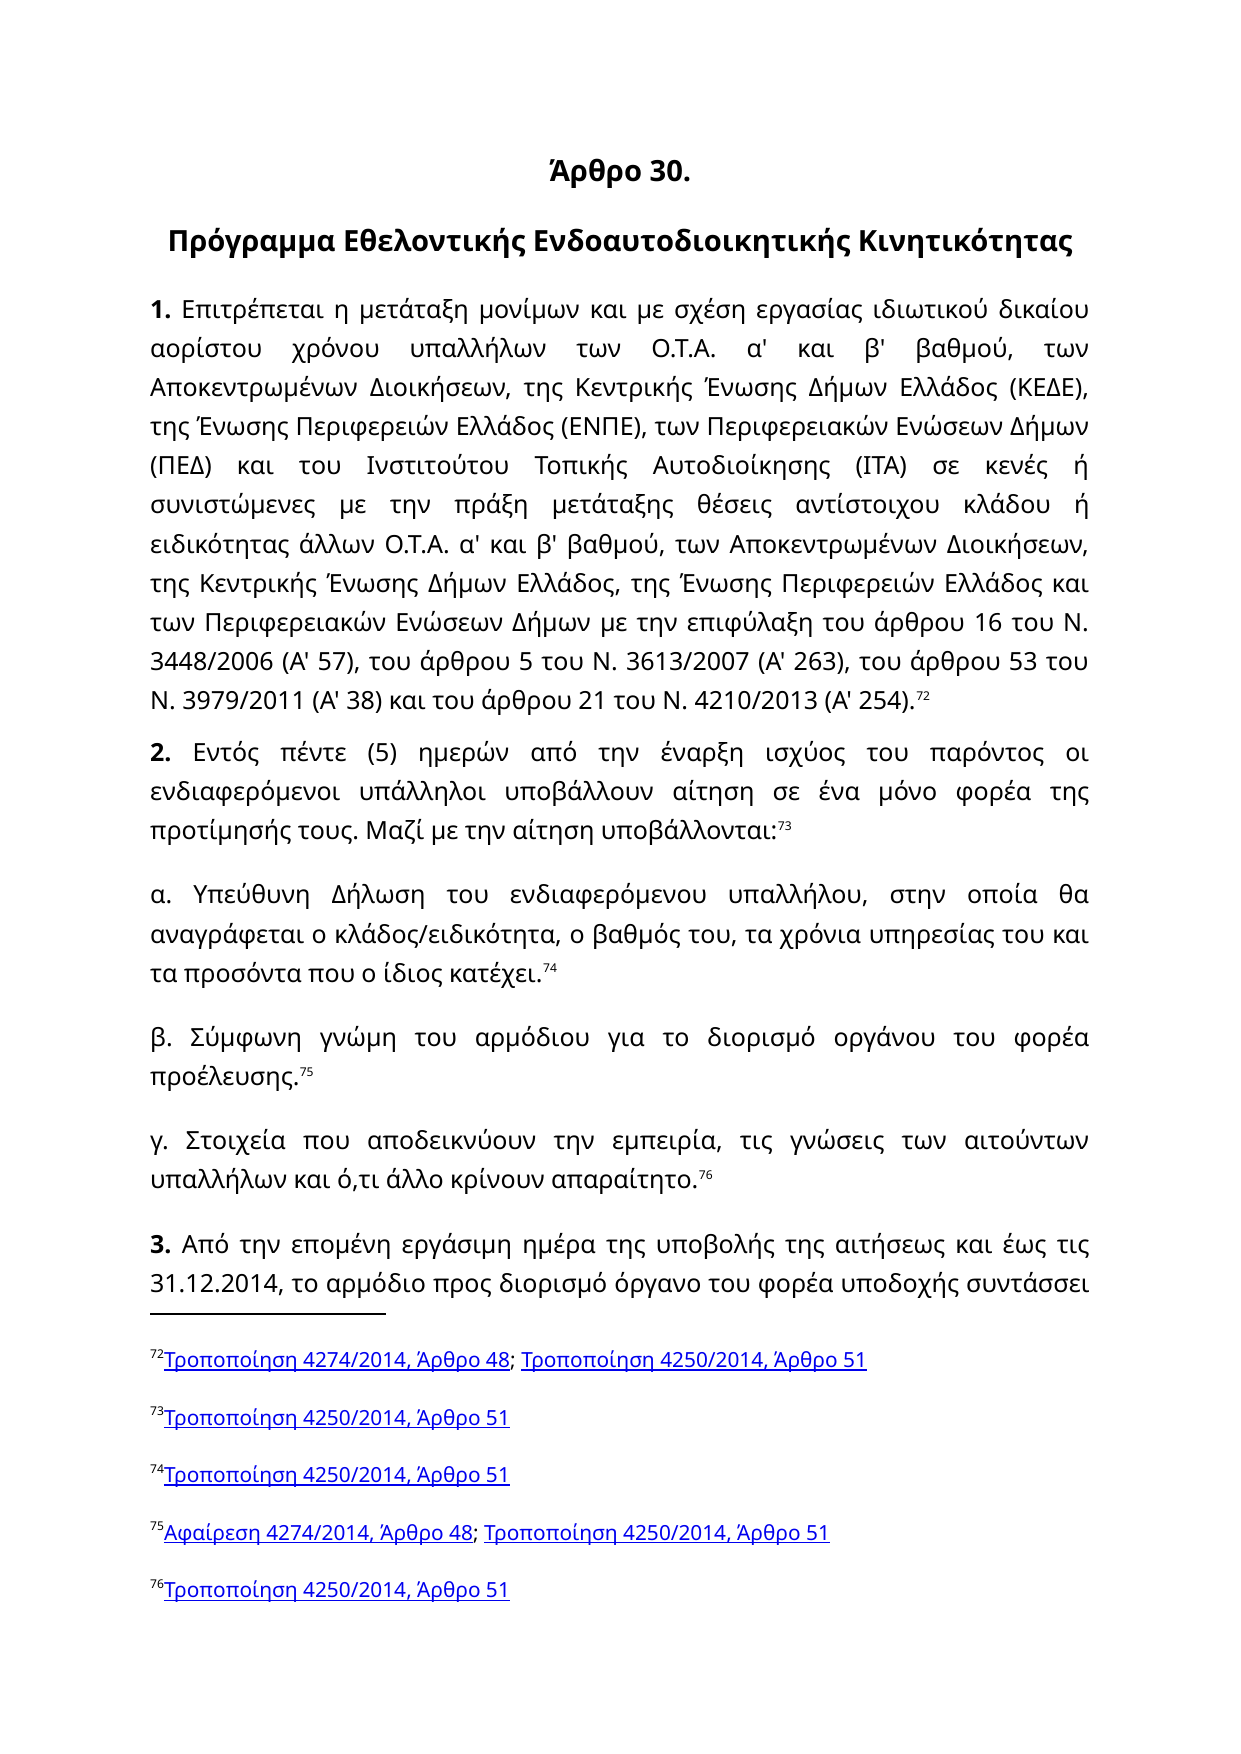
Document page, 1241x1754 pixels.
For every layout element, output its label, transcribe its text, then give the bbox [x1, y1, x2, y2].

text α. Υπεύθυνη Δήλωση του ενδιαφερόμενου υπαλλήλου, στην οποία θα αναγράφεται ο κλάδος/ειδικότητα, ο βαθμός του, τα χρόνια υπηρεσίας του και τα προσόντα που ο ίδιος κατέχει. [150, 877, 1090, 989]
subtitle Πρόγραμμα Εθελοντικής Ενδοαυτοδιοικητικής Κινητικότητας [150, 221, 1090, 260]
text β. Σύμφωνη γνώμη του αρμόδιου για το διορισμό οργάνου του φορέα προέλευσης. [150, 1019, 1090, 1093]
text 3. Από την επομένη εργάσιμη ημέρα της υποβολής της αιτήσεως και έως τις 31.12.2014, το αρμόδιο προς διορισμό όργανο του φορέα υποδοχής συντάσσει [150, 1226, 1090, 1299]
text Τροποποίηση 4250/2014, Άρθρο 51 [150, 1403, 1090, 1431]
text γ. Στοιχεία που αποδεικνύουν την εμπειρία, τις γνώσεις των αιτούντων υπαλλήλων και ό,τι άλλο κρίνουν απαραίτητο. [150, 1123, 1090, 1196]
text 1. Επιτρέπεται η μετάταξη μονίμων και με σχέση εργασίας ιδιωτικού δικαίου αορίστου χρόνου υπαλλήλων των Ο.Τ.Α. α' και β' βαθμού, των Αποκεντρωμένων Διοικήσεων, της Κεντρικής Ένωσης Δήμων Ελλάδος (ΚΕΔΕ), της Ένωσης Περιφερειών Ελλάδος (ΕΝΠΕ), των Περιφερειακών Ενώσεων Δήμων (ΠΕΔ) και του Ινστιτούτου Τοπικής Αυτοδιοίκησης (ΙΤΑ) σε κενές ή συνιστώμενες με την πράξη μετάταξης θέσεις αντίστοιχου κλάδου ή ειδικότητας άλλων Ο.Τ.Α. α' και β' βαθμού, των Αποκεντρωμένων Διοικήσεων, της Κεντρικής Ένωσης Δήμων Ελλάδος, της Ένωσης Περιφερειών Ελλάδος και των Περιφερειακών Ενώσεων Δήμων με την επιφύλαξη του άρθρου 16 του N. 3448/2006 (Α' 57), του άρθρου 5 του N. 3613/2007 (Α' 263), του άρθρου 53 του N. 3979/2011 (Α' 38) και του άρθρου 21 του N. 4210/2013 (Α' 254). [150, 291, 1090, 717]
text Τροποποίηση 4250/2014, Άρθρο 51 [150, 1576, 1090, 1604]
text Τροποποίηση 4274/2014, Άρθρο 48; Τροποποίηση 4250/2014, Άρθρο 51 [150, 1345, 1090, 1373]
text 2. Εντός πέντε (5) ημερών από την έναρξη ισχύος του παρόντος οι ενδιαφερόμενοι υπάλληλοι υποβάλλουν αίτηση σε ένα μόνο φορέα της προτίμησής τους. Μαζί με την αίτηση υποβάλλονται: [150, 734, 1090, 847]
text Αφαίρεση 4274/2014, Άρθρο 48; Τροποποίηση 4250/2014, Άρθρο 51 [150, 1518, 1090, 1546]
subtitle Άρθρο 30. [150, 150, 1090, 190]
text Τροποποίηση 4250/2014, Άρθρο 51 [150, 1460, 1090, 1489]
